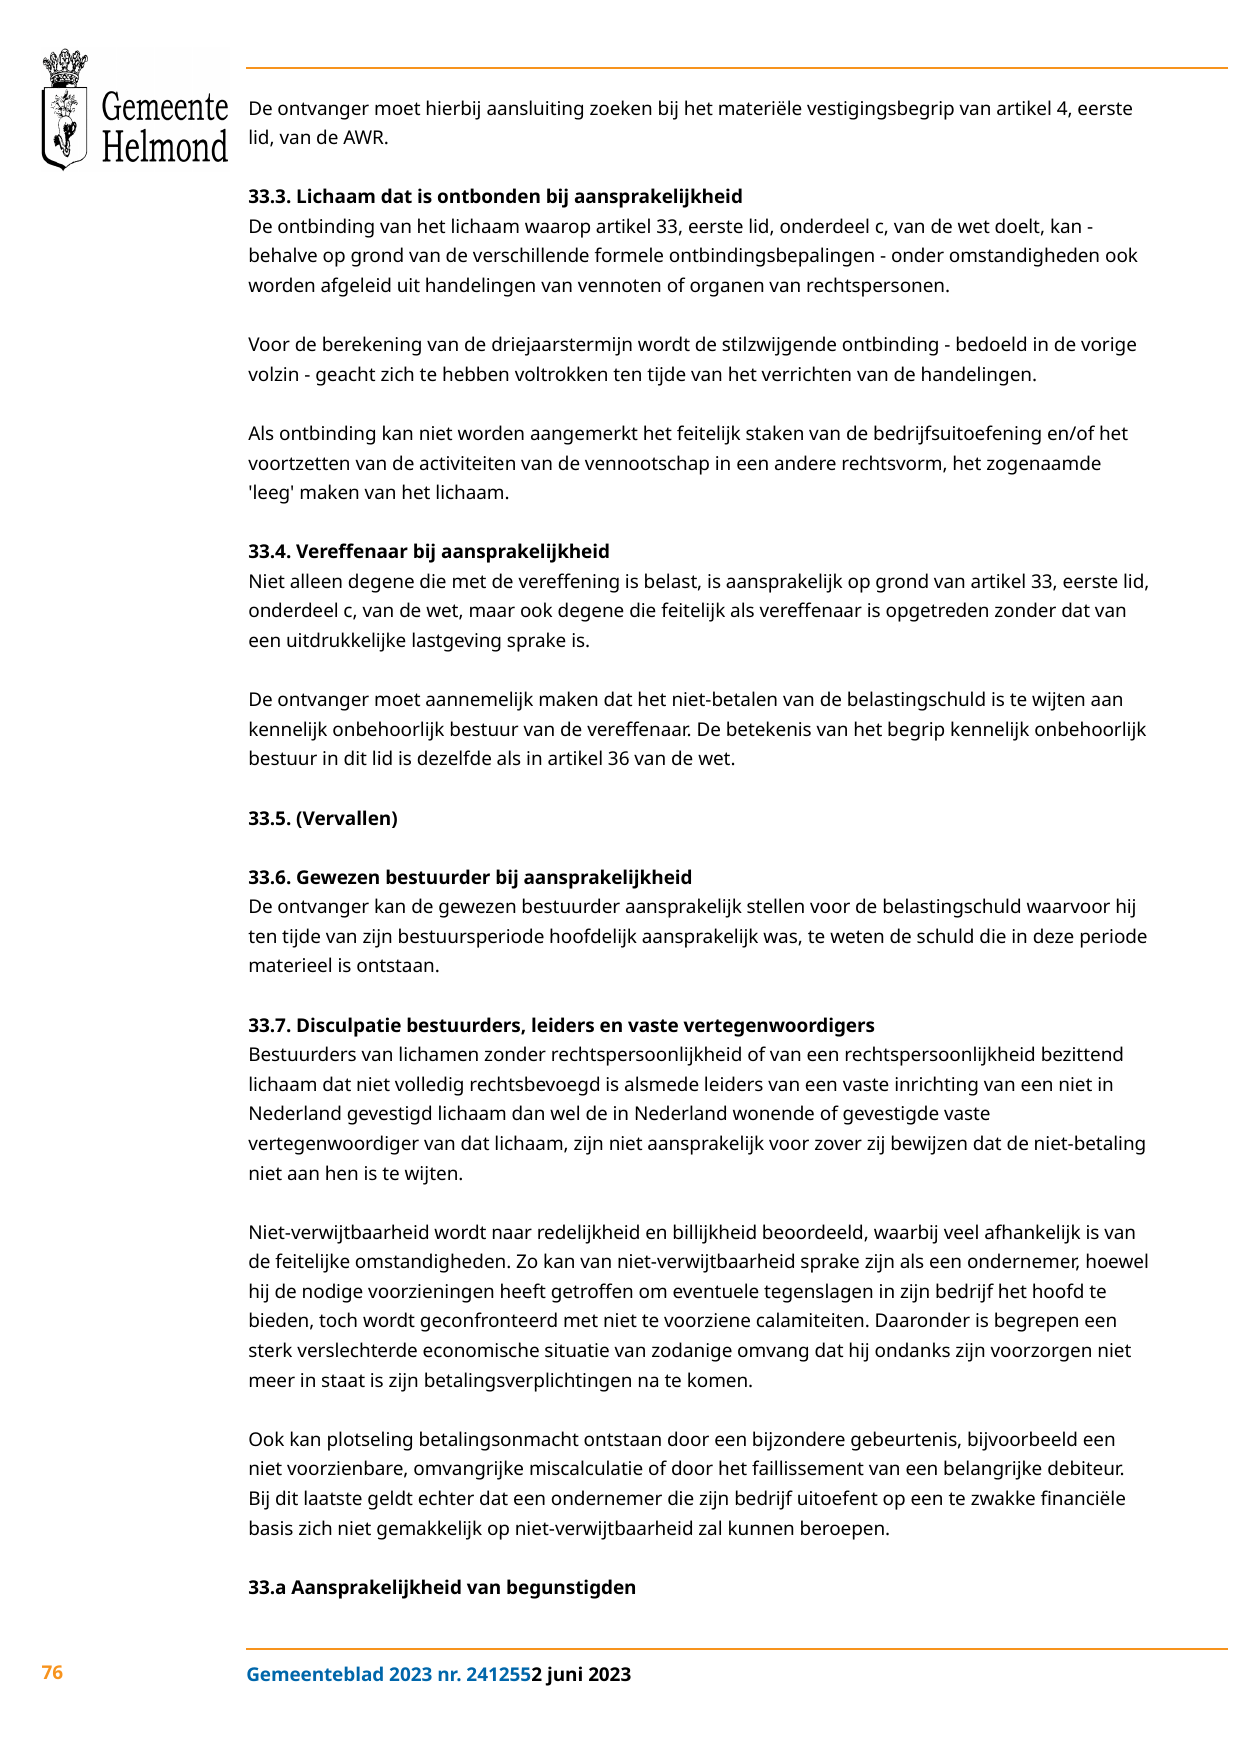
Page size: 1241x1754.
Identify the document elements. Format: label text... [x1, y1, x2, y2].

text 33.7. Disculpatie bestuurders, leiders en vaste vertegenwoordigers [248, 1012, 1152, 1038]
text Niet alleen degene die met de vereffening is belast, is aansprakelijk op grond van artikel 33, eerste lid, onderdeel c, van de wet, maar ook degene die feitelijk als vereffenaar is opgetreden zonder dat van een uitdrukkelijke lastgeving sprake is. [248, 568, 1152, 653]
text 33.a Aansprakelijkheid van begunstigden [248, 1574, 1152, 1600]
text De ontvanger moet hierbij aansluiting zoeken bij het materiële vestigingsbegrip van artikel 4, eerste lid, van de AWR. [248, 95, 1152, 150]
text 33.5. (Vervallen) [248, 805, 1152, 831]
text Ook kan plotseling betalingsonmacht ontstaan door een bijzondere gebeurtenis, bijvoorbeeld een niet voorzienbare, omvangrijke miscalculatie of door het faillissement van een belangrijke debiteur. Bij dit laatste geldt echter dat een ondernemer die zijn bedrijf uitoefent op een te zwakke financiële basis zich niet gemakkelijk op niet-verwijtbaarheid zal kunnen beroepen. [248, 1426, 1152, 1541]
text Als ontbinding kan niet worden aangemerkt het feitelijk staken van de bedrijfsuitoefening en/of het voortzetten van de activiteiten van de vennootschap in een andere rechtsvorm, het zogenaamde 'leeg' maken van het lichaam. [248, 420, 1152, 505]
text De ontvanger kan de gewezen bestuurder aansprakelijk stellen voor de belastingschuld waarvoor hij ten tijde van zijn bestuursperiode hoofdelijk aansprakelijk was, te weten de schuld die in deze periode materieel is ontstaan. [248, 893, 1152, 978]
picture [41, 47, 231, 172]
text 33.6. Gewezen bestuurder bij aansprakelijkheid [248, 864, 1152, 890]
text Bestuurders van lichamen zonder rechtspersoonlijkheid of van een rechtspersoonlijkheid bezittend lichaam dat niet volledig rechtsbevoegd is alsmede leiders van een vaste inrichting van een niet in Nederland gevestigd lichaam dan wel de in Nederland wonende of gevestigde vaste vertegenwoordiger van dat lichaam, zijn niet aansprakelijk voor zover zij bewijzen dat de niet-betaling niet aan hen is te wijten. [248, 1041, 1152, 1186]
text Niet-verwijtbaarheid wordt naar redelijkheid en billijkheid beoordeeld, waarbij veel afhankelijk is van de feitelijke omstandigheden. Zo kan van niet-verwijtbaarheid sprake zijn als een ondernemer, hoewel hij de nodige voorzieningen heeft getroffen om eventuele tegenslagen in zijn bedrijf het hoofd te bieden, toch wordt geconfronteerd met niet te voorziene calamiteiten. Daaronder is begrepen een sterk verslechterde economische situatie van zodanige omvang dat hij ondanks zijn voorzorgen niet meer in staat is zijn betalingsverplichtingen na te komen. [248, 1219, 1152, 1393]
text 33.4. Vereffenaar bij aansprakelijkheid [248, 538, 1152, 564]
text 33.3. Lichaam dat is ontbonden bij aansprakelijkheid [248, 183, 1152, 209]
text De ontvanger moet aannemelijk maken dat het niet-betalen van de belastingschuld is te wijten aan kennelijk onbehoorlijk bestuur van de vereffenaar. De betekenis van het begrip kennelijk onbehoorlijk bestuur in dit lid is dezelfde als in artikel 36 van de wet. [248, 686, 1152, 771]
text De ontbinding van het lichaam waarop artikel 33, eerste lid, onderdeel c, van de wet doelt, kan - behalve op grond van de verschillende formele ontbindingsbepalingen - onder omstandigheden ook worden afgeleid uit handelingen van vennoten of organen van rechtspersonen. [248, 213, 1152, 298]
text Voor de berekening van de driejaarstermijn wordt de stilzwijgende ontbinding - bedoeld in de vorige volzin - geacht zich te hebben voltrokken ten tijde van het verrichten van de handelingen. [248, 331, 1152, 387]
